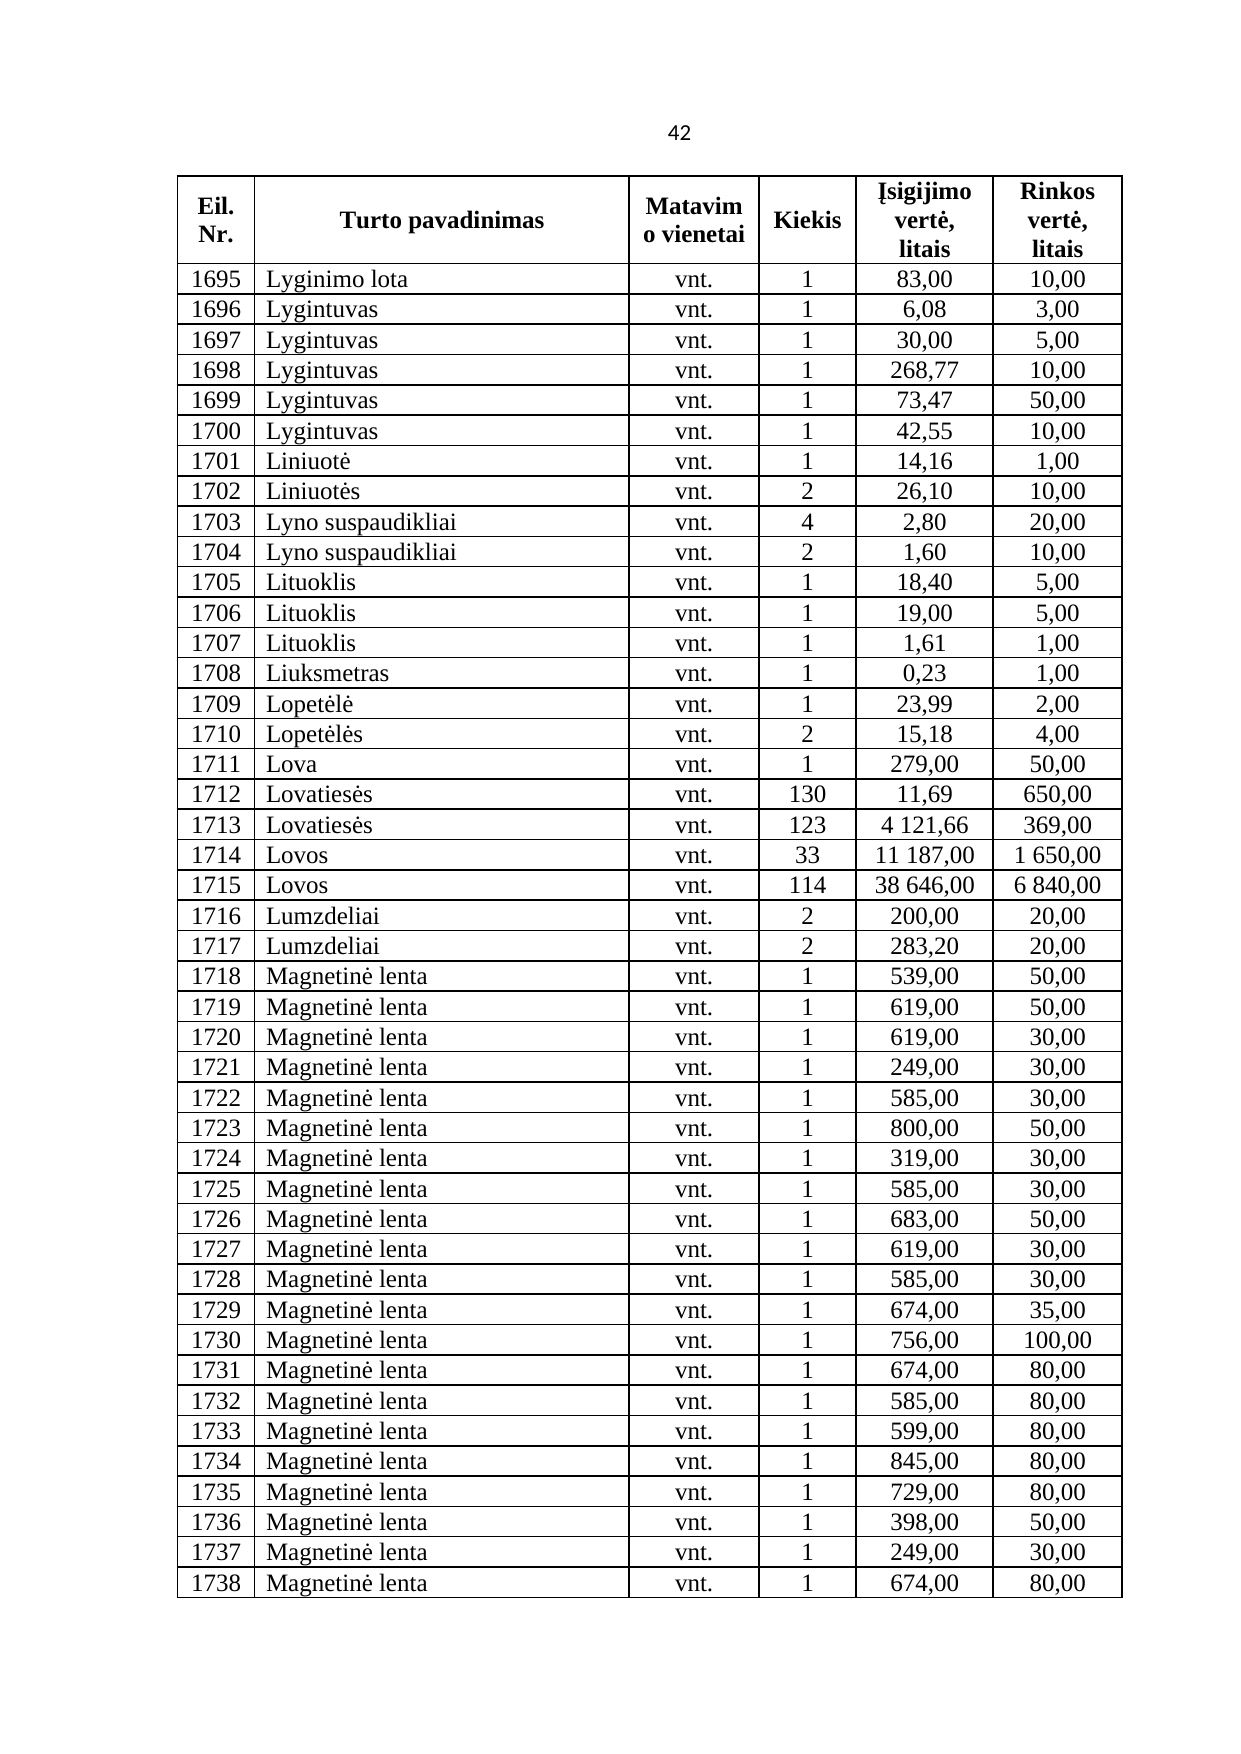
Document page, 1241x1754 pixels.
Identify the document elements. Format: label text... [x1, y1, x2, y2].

table_cell 1 [760, 355, 855, 384]
table_cell Magnetinė lenta [255, 1386, 628, 1414]
table_cell 1702 [178, 477, 254, 505]
table_cell 585,00 [857, 1386, 992, 1414]
table_cell 2 [760, 477, 855, 505]
table_cell 1713 [178, 810, 254, 839]
table_cell 1733 [178, 1416, 254, 1445]
table_cell vnt. [630, 1447, 758, 1475]
table_cell vnt. [630, 598, 758, 626]
table_cell 20,00 [994, 507, 1121, 536]
table_cell vnt. [630, 871, 758, 899]
table_cell Lumzdeliai [255, 931, 628, 960]
table_cell 10,00 [994, 355, 1121, 384]
table_cell 1 [760, 992, 855, 1021]
table_cell 1 [760, 1537, 855, 1566]
table_cell 1 [760, 1295, 855, 1324]
table_cell Magnetinė lenta [255, 1022, 628, 1051]
table_cell 1 [760, 1174, 855, 1202]
table_header Eil. Nr. [178, 177, 254, 263]
table_cell 1 [760, 598, 855, 626]
table_cell 1704 [178, 537, 254, 566]
table_cell Liuksmetras [255, 658, 628, 687]
table_cell 50,00 [994, 1507, 1121, 1536]
table_cell 100,00 [994, 1325, 1121, 1354]
table_cell 30,00 [994, 1022, 1121, 1051]
table_cell vnt. [630, 537, 758, 566]
table_cell 1,00 [994, 628, 1121, 657]
table_header Įsigijimo vertė, litais [857, 177, 992, 263]
table_cell 1 [760, 1143, 855, 1172]
table_cell 1 [760, 1477, 855, 1506]
table_cell 5,00 [994, 598, 1121, 626]
table_cell vnt. [630, 416, 758, 444]
table_cell Lyginimo lota [255, 264, 628, 293]
table_cell 599,00 [857, 1416, 992, 1445]
table_cell 123 [760, 810, 855, 839]
table_cell Lyno suspaudikliai [255, 507, 628, 536]
table_cell Lygintuvas [255, 325, 628, 354]
table_cell 756,00 [857, 1325, 992, 1354]
table_cell vnt. [630, 567, 758, 596]
table_cell 30,00 [994, 1143, 1121, 1172]
table_cell 30,00 [857, 325, 992, 354]
table_cell 1708 [178, 658, 254, 687]
table_cell 1721 [178, 1052, 254, 1081]
table_cell 50,00 [994, 386, 1121, 414]
table_cell Magnetinė lenta [255, 962, 628, 990]
table_cell 1 [760, 1416, 855, 1445]
table_cell 50,00 [994, 1204, 1121, 1233]
table_cell 15,18 [857, 719, 992, 748]
table_cell 1732 [178, 1386, 254, 1414]
table_cell 1 [760, 416, 855, 444]
table_header Matavimo vienetai [630, 177, 758, 263]
table_cell 11,69 [857, 780, 992, 808]
table_cell vnt. [630, 1265, 758, 1293]
table_cell vnt. [630, 1022, 758, 1051]
table_header Rinkos vertė, litais [994, 177, 1121, 263]
table_cell vnt. [630, 264, 758, 293]
table_cell 1727 [178, 1234, 254, 1263]
table_cell Magnetinė lenta [255, 1477, 628, 1506]
table_cell 1695 [178, 264, 254, 293]
table_cell 1 [760, 1113, 855, 1142]
table_cell 1 [760, 1234, 855, 1263]
table_cell 1700 [178, 416, 254, 444]
table_cell vnt. [630, 901, 758, 929]
table_cell 30,00 [994, 1052, 1121, 1081]
table_cell 2,80 [857, 507, 992, 536]
table_cell Magnetinė lenta [255, 1295, 628, 1324]
table_cell 1728 [178, 1265, 254, 1293]
table_cell 279,00 [857, 749, 992, 778]
table_cell 80,00 [994, 1568, 1121, 1596]
table_cell Magnetinė lenta [255, 1325, 628, 1354]
table_cell vnt. [630, 1477, 758, 1506]
table_cell 1 650,00 [994, 840, 1121, 869]
table_cell 1720 [178, 1022, 254, 1051]
table_cell 1 [760, 1447, 855, 1475]
table_cell 1697 [178, 325, 254, 354]
table_cell Lituoklis [255, 598, 628, 626]
table_cell Lumzdeliai [255, 901, 628, 929]
table_cell 585,00 [857, 1083, 992, 1111]
table_cell vnt. [630, 1295, 758, 1324]
table_cell 80,00 [994, 1477, 1121, 1506]
table_cell 1731 [178, 1356, 254, 1384]
table_cell Magnetinė lenta [255, 1234, 628, 1263]
table_cell vnt. [630, 1083, 758, 1111]
table_cell Lygintuvas [255, 355, 628, 384]
table_cell 10,00 [994, 537, 1121, 566]
table_cell 1729 [178, 1295, 254, 1324]
table_cell vnt. [630, 719, 758, 748]
table_cell vnt. [630, 810, 758, 839]
table_cell 130 [760, 780, 855, 808]
table_cell 1 [760, 1507, 855, 1536]
table_cell Lopetėlės [255, 719, 628, 748]
table_cell 1699 [178, 386, 254, 414]
table_cell 114 [760, 871, 855, 899]
table_cell 10,00 [994, 264, 1121, 293]
table_cell 2 [760, 931, 855, 960]
table_cell vnt. [630, 355, 758, 384]
table_cell 26,10 [857, 477, 992, 505]
table_cell 30,00 [994, 1537, 1121, 1566]
table_cell 1 [760, 749, 855, 778]
table_cell 1718 [178, 962, 254, 990]
table_cell 585,00 [857, 1174, 992, 1202]
table_cell 1 [760, 1022, 855, 1051]
table_cell 1 [760, 1265, 855, 1293]
table_cell 369,00 [994, 810, 1121, 839]
table_cell 1723 [178, 1113, 254, 1142]
table_cell 1,61 [857, 628, 992, 657]
table_cell 1,60 [857, 537, 992, 566]
table_cell 1 [760, 295, 855, 323]
table_cell 18,40 [857, 567, 992, 596]
table_cell 1 [760, 1204, 855, 1233]
table_cell 1 [760, 386, 855, 414]
table_cell Magnetinė lenta [255, 1265, 628, 1293]
table_cell Magnetinė lenta [255, 1356, 628, 1384]
table_cell vnt. [630, 1143, 758, 1172]
table_cell 1 [760, 689, 855, 717]
table_cell vnt. [630, 446, 758, 475]
table_cell Magnetinė lenta [255, 1143, 628, 1172]
table_cell 1738 [178, 1568, 254, 1596]
table_cell 674,00 [857, 1568, 992, 1596]
table_cell 1709 [178, 689, 254, 717]
table_cell 5,00 [994, 567, 1121, 596]
table_cell Liniuotės [255, 477, 628, 505]
table_cell 1 [760, 1356, 855, 1384]
table_cell 30,00 [994, 1174, 1121, 1202]
table_cell 1 [760, 264, 855, 293]
table_cell 1712 [178, 780, 254, 808]
table_cell 1 [760, 325, 855, 354]
table_cell 38 646,00 [857, 871, 992, 899]
table_cell 1 [760, 1386, 855, 1414]
table_cell vnt. [630, 840, 758, 869]
table_cell 619,00 [857, 1234, 992, 1263]
table_cell vnt. [630, 386, 758, 414]
table_cell Lituoklis [255, 567, 628, 596]
table_cell 1 [760, 446, 855, 475]
table_cell 1722 [178, 1083, 254, 1111]
table_cell Magnetinė lenta [255, 1052, 628, 1081]
table_header Turto pavadinimas [255, 177, 628, 263]
table_cell vnt. [630, 1174, 758, 1202]
table_cell vnt. [630, 931, 758, 960]
table_cell 674,00 [857, 1295, 992, 1324]
table_cell 268,77 [857, 355, 992, 384]
table_cell 585,00 [857, 1265, 992, 1293]
table_cell 800,00 [857, 1113, 992, 1142]
table_cell 1716 [178, 901, 254, 929]
table_cell Lovatiesės [255, 810, 628, 839]
table_cell Magnetinė lenta [255, 1416, 628, 1445]
table_cell 1737 [178, 1537, 254, 1566]
table_cell 2 [760, 901, 855, 929]
table_cell Liniuotė [255, 446, 628, 475]
table_cell 398,00 [857, 1507, 992, 1536]
table_cell 1711 [178, 749, 254, 778]
table_cell 1 [760, 1568, 855, 1596]
table_cell vnt. [630, 1325, 758, 1354]
table_cell vnt. [630, 295, 758, 323]
table_cell vnt. [630, 1507, 758, 1536]
table_cell 10,00 [994, 416, 1121, 444]
table_cell vnt. [630, 1537, 758, 1566]
table_cell 6 840,00 [994, 871, 1121, 899]
table_cell Lituoklis [255, 628, 628, 657]
table_cell Lygintuvas [255, 416, 628, 444]
table_cell Magnetinė lenta [255, 1447, 628, 1475]
table_cell 1,00 [994, 446, 1121, 475]
table_cell 729,00 [857, 1477, 992, 1506]
table_cell 80,00 [994, 1447, 1121, 1475]
table_cell 674,00 [857, 1356, 992, 1384]
table_cell 2 [760, 719, 855, 748]
table_cell 14,16 [857, 446, 992, 475]
table_cell 1736 [178, 1507, 254, 1536]
table_cell 4,00 [994, 719, 1121, 748]
table_cell 23,99 [857, 689, 992, 717]
table_cell 0,23 [857, 658, 992, 687]
table_cell vnt. [630, 749, 758, 778]
table_cell 1698 [178, 355, 254, 384]
table_cell 619,00 [857, 1022, 992, 1051]
table_cell 35,00 [994, 1295, 1121, 1324]
table_cell 30,00 [994, 1265, 1121, 1293]
table_cell 1730 [178, 1325, 254, 1354]
table_header Kiekis [760, 177, 855, 263]
table_cell Lova [255, 749, 628, 778]
table_cell 1717 [178, 931, 254, 960]
table_cell 1724 [178, 1143, 254, 1172]
table_cell 1 [760, 1052, 855, 1081]
table_cell Magnetinė lenta [255, 1507, 628, 1536]
table_cell 1714 [178, 840, 254, 869]
table_cell 1725 [178, 1174, 254, 1202]
table_cell 73,47 [857, 386, 992, 414]
table_cell 10,00 [994, 477, 1121, 505]
table_cell 50,00 [994, 992, 1121, 1021]
table_cell 1 [760, 567, 855, 596]
table_cell vnt. [630, 628, 758, 657]
table_cell 1726 [178, 1204, 254, 1233]
table_cell 539,00 [857, 962, 992, 990]
table_cell 1 [760, 628, 855, 657]
table_cell vnt. [630, 1568, 758, 1596]
table_cell 845,00 [857, 1447, 992, 1475]
table_cell vnt. [630, 780, 758, 808]
table_cell Lygintuvas [255, 295, 628, 323]
table_cell vnt. [630, 658, 758, 687]
table_cell vnt. [630, 1113, 758, 1142]
table_cell vnt. [630, 325, 758, 354]
table_cell Lopetėlė [255, 689, 628, 717]
table_cell 80,00 [994, 1416, 1121, 1445]
table_cell 4 [760, 507, 855, 536]
table_cell 50,00 [994, 962, 1121, 990]
table_cell 33 [760, 840, 855, 869]
table_cell 283,20 [857, 931, 992, 960]
table_cell Magnetinė lenta [255, 1113, 628, 1142]
table_cell 11 187,00 [857, 840, 992, 869]
table_cell vnt. [630, 477, 758, 505]
table_cell 1696 [178, 295, 254, 323]
table_cell 50,00 [994, 1113, 1121, 1142]
table_cell Magnetinė lenta [255, 992, 628, 1021]
table_cell 4 121,66 [857, 810, 992, 839]
table_cell Magnetinė lenta [255, 1568, 628, 1596]
table_cell vnt. [630, 1234, 758, 1263]
table_cell 619,00 [857, 992, 992, 1021]
table_cell 2,00 [994, 689, 1121, 717]
table_cell 50,00 [994, 749, 1121, 778]
table_cell 20,00 [994, 931, 1121, 960]
table_cell 1703 [178, 507, 254, 536]
table_cell 1706 [178, 598, 254, 626]
table_cell 1719 [178, 992, 254, 1021]
table_cell 80,00 [994, 1386, 1121, 1414]
table_cell vnt. [630, 1052, 758, 1081]
table_cell 1707 [178, 628, 254, 657]
table_cell 1710 [178, 719, 254, 748]
table_cell 5,00 [994, 325, 1121, 354]
table_cell Magnetinė lenta [255, 1204, 628, 1233]
table_cell Lovos [255, 840, 628, 869]
table_cell vnt. [630, 689, 758, 717]
table_cell 2 [760, 537, 855, 566]
table_cell vnt. [630, 962, 758, 990]
table_cell vnt. [630, 1386, 758, 1414]
table_cell Magnetinė lenta [255, 1174, 628, 1202]
table_cell 249,00 [857, 1052, 992, 1081]
table_cell 200,00 [857, 901, 992, 929]
table_cell 650,00 [994, 780, 1121, 808]
table_cell 319,00 [857, 1143, 992, 1172]
table_cell 3,00 [994, 295, 1121, 323]
table_cell vnt. [630, 992, 758, 1021]
table_cell Lygintuvas [255, 386, 628, 414]
table_cell 1 [760, 962, 855, 990]
table_cell Lovatiesės [255, 780, 628, 808]
table_cell Magnetinė lenta [255, 1083, 628, 1111]
table_cell 30,00 [994, 1083, 1121, 1111]
table_cell 42,55 [857, 416, 992, 444]
table_cell 1735 [178, 1477, 254, 1506]
table_cell 1705 [178, 567, 254, 596]
table_cell 20,00 [994, 901, 1121, 929]
table_cell 1 [760, 658, 855, 687]
table_cell 1734 [178, 1447, 254, 1475]
table_cell Lovos [255, 871, 628, 899]
table_cell 80,00 [994, 1356, 1121, 1384]
table_cell vnt. [630, 507, 758, 536]
table_cell 683,00 [857, 1204, 992, 1233]
table_cell 1 [760, 1325, 855, 1354]
table_cell Lyno suspaudikliai [255, 537, 628, 566]
table_cell 1715 [178, 871, 254, 899]
table_cell 83,00 [857, 264, 992, 293]
table_cell 249,00 [857, 1537, 992, 1566]
table_cell 30,00 [994, 1234, 1121, 1263]
table_cell 19,00 [857, 598, 992, 626]
table_cell vnt. [630, 1356, 758, 1384]
table_cell 1,00 [994, 658, 1121, 687]
table_cell Magnetinė lenta [255, 1537, 628, 1566]
table_cell 1701 [178, 446, 254, 475]
table_cell vnt. [630, 1204, 758, 1233]
table_cell 6,08 [857, 295, 992, 323]
table_cell vnt. [630, 1416, 758, 1445]
table_cell 1 [760, 1083, 855, 1111]
